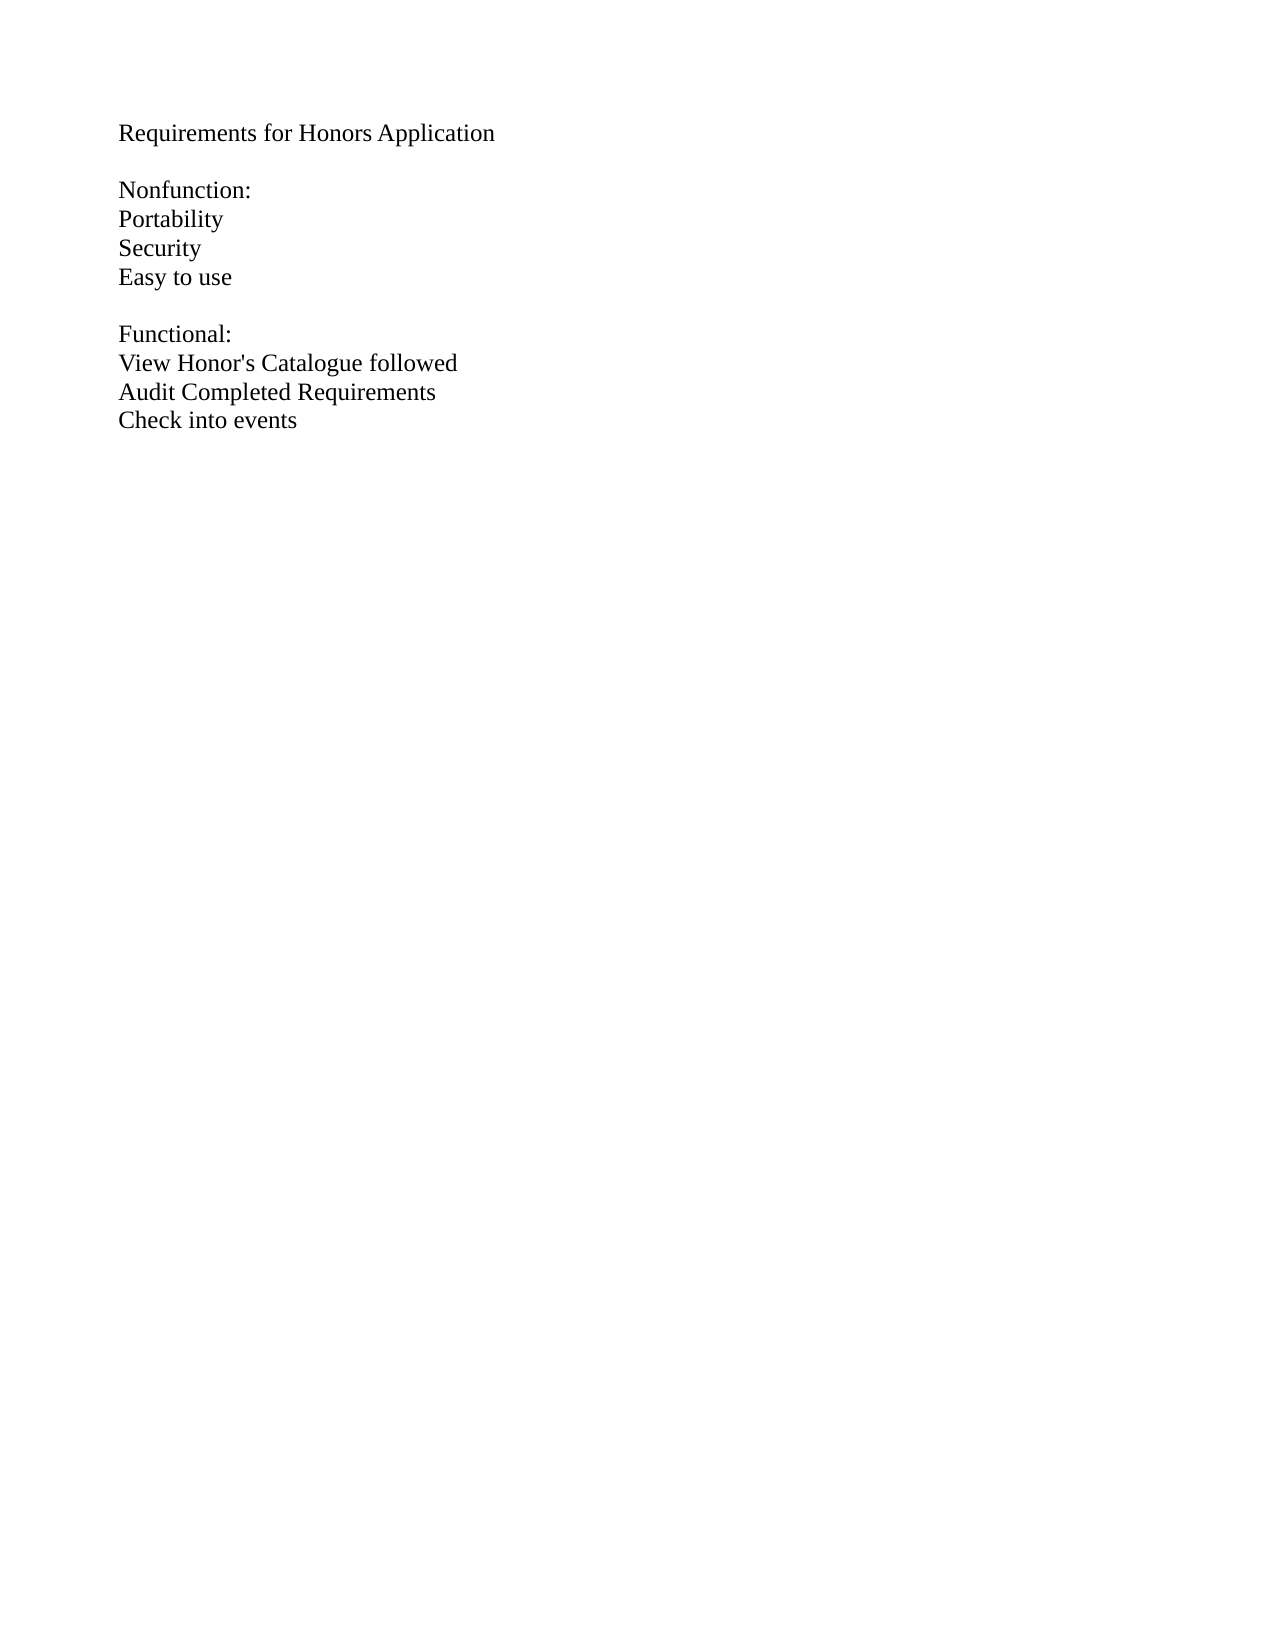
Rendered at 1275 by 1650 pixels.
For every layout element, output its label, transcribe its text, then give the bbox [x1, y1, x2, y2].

text Easy to use [118, 262, 1157, 291]
text Check into events [118, 406, 1157, 434]
text Audit Completed Requirements [118, 377, 1157, 406]
text View Honor's Catalogue followed [118, 348, 1157, 377]
text Security [118, 233, 1157, 262]
text Portability [118, 204, 1157, 233]
text Functional: [118, 319, 1157, 348]
text Nonfunction: [118, 176, 1157, 204]
text Requirements for Honors Application [118, 118, 1157, 147]
